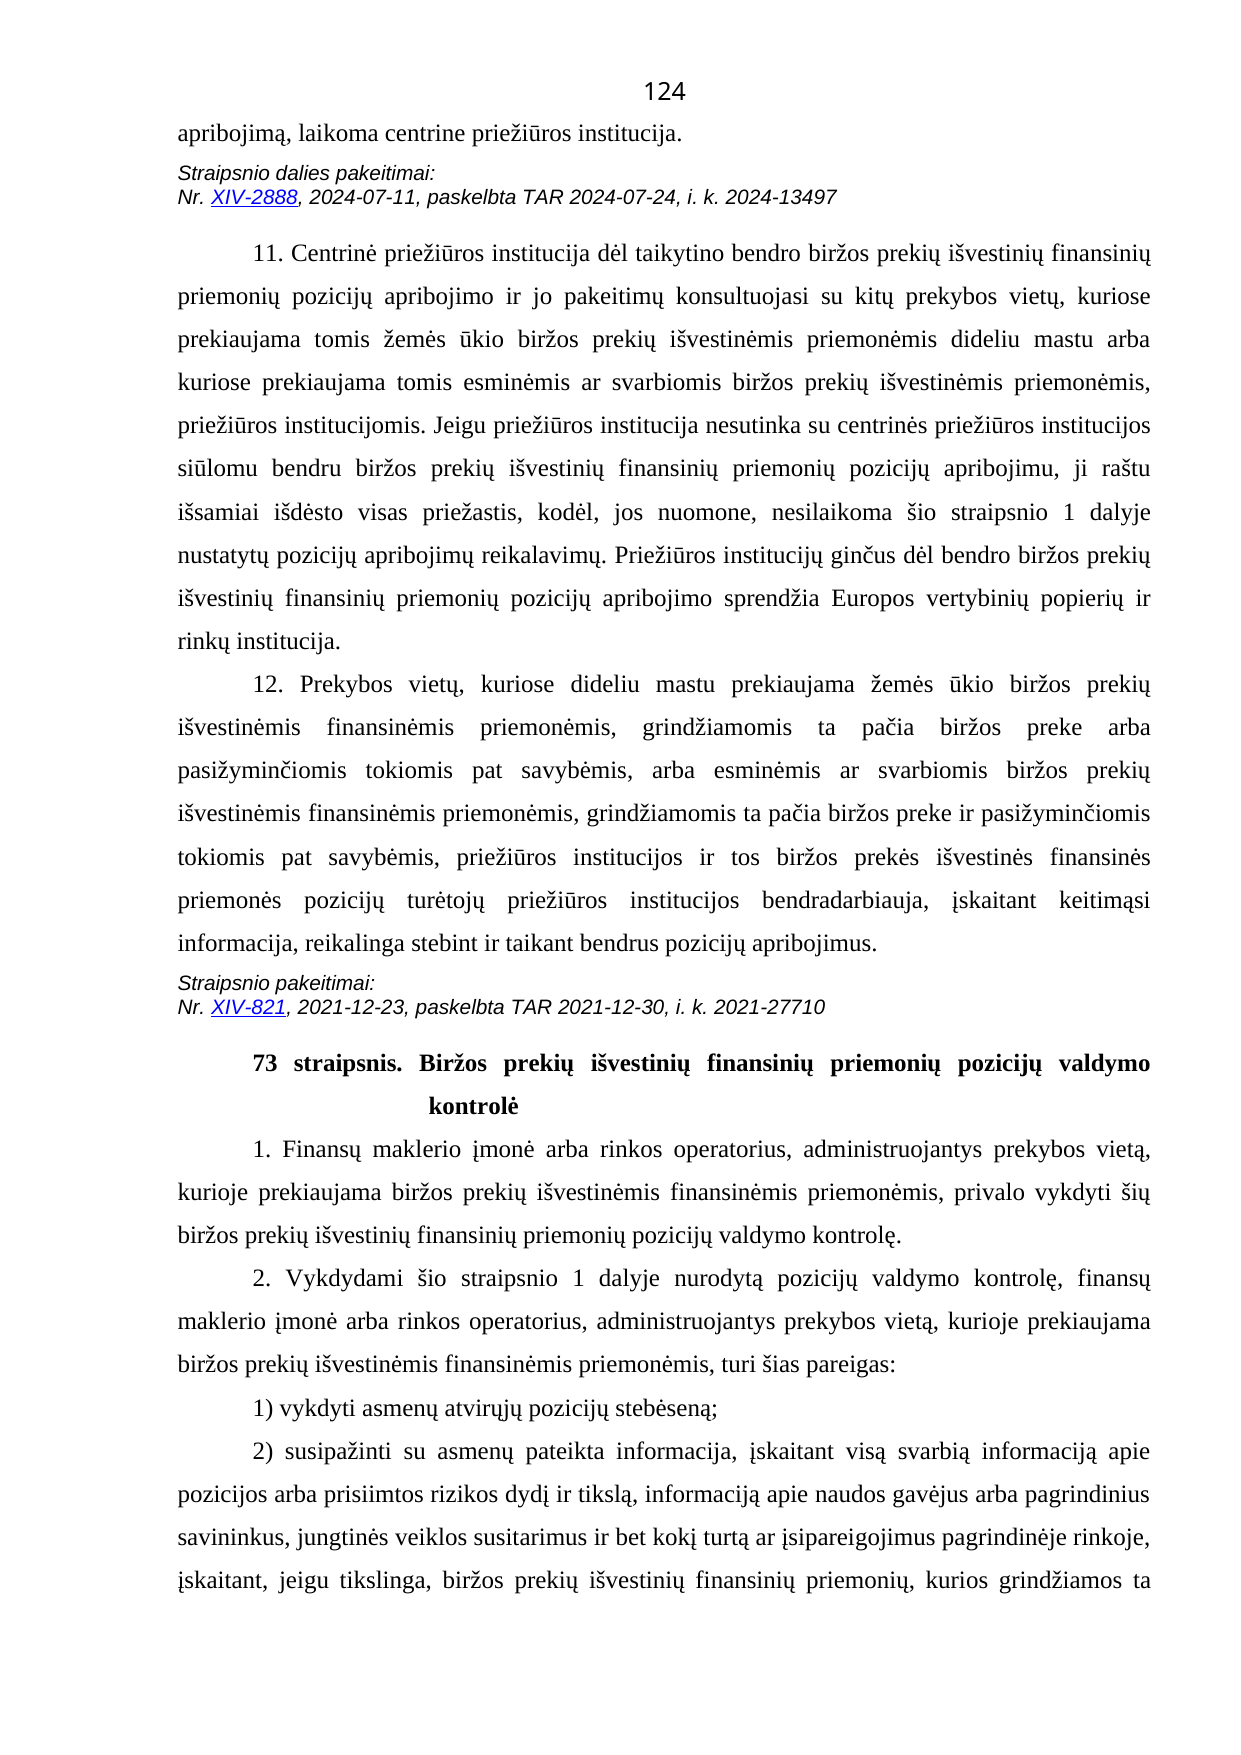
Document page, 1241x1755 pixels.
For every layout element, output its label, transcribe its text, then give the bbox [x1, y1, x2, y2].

text 11. Centrinė priežiūros institucija dėl taikytino bendro biržos prekių išvestinių finansinių priemonių pozicijų apribojimo ir jo pakeitimų konsultuojasi su kitų prekybos vietų, kuriose prekiaujama tomis žemės ūkio biržos prekių išvestinėmis priemonėmis dideliu mastu arba kuriose prekiaujama tomis esminėmis ar svarbiomis biržos prekių išvestinėmis priemonėmis, priežiūros institucijomis. Jeigu priežiūros institucija nesutinka su centrinės priežiūros institucijos siūlomu bendru biržos prekių išvestinių finansinių priemonių pozicijų apribojimu, ji raštu išsamiai išdėsto visas priežastis, kodėl, jos nuomone, nesilaikoma šio straipsnio 1 dalyje nustatytų pozicijų apribojimų reikalavimų. Priežiūros institucijų ginčus dėl bendro biržos prekių išvestinių finansinių priemonių pozicijų apribojimo sprendžia Europos vertybinių popierių ir rinkų institucija. [177, 238, 1152, 655]
text Nr. XIV-821, 2021-12-23, paskelbta TAR 2021-12-30, i. k. 2021-27710 [177, 995, 1152, 1019]
text Straipsnio dalies pakeitimai: [177, 161, 1152, 185]
text 73 straipsnis. Biržos prekių išvestinių finansinių priemonių pozicijų valdymo kontrolė [252, 1048, 1152, 1119]
text 2. Vykdydami šio straipsnio 1 dalyje nurodytą pozicijų valdymo kontrolę, finansų maklerio įmonė arba rinkos operatorius, administruojantys prekybos vietą, kurioje prekiaujama biržos prekių išvestinėmis finansinėmis priemonėmis, turi šias pareigas: [177, 1263, 1152, 1378]
text 2) susipažinti su asmenų pateikta informacija, įskaitant visą svarbią informaciją apie pozicijos arba prisiimtos rizikos dydį ir tikslą, informaciją apie naudos gavėjus arba pagrindinius savininkus, jungtinės veiklos susitarimus ir bet kokį turtą ar įsipareigojimus pagrindinėje rinkoje, įskaitant, jeigu tikslinga, biržos prekių išvestinių finansinių priemonių, kurios grindžiamos ta [177, 1436, 1152, 1594]
text Straipsnio pakeitimai: [177, 971, 1152, 995]
text 1) vykdyti asmenų atvirųjų pozicijų stebėseną; [177, 1393, 1152, 1421]
text 12. Prekybos vietų, kuriose dideliu mastu prekiaujama žemės ūkio biržos prekių išvestinėmis finansinėmis priemonėmis, grindžiamomis ta pačia biržos preke arba pasižyminčiomis tokiomis pat savybėmis, arba esminėmis ar svarbiomis biržos prekių išvestinėmis finansinėmis priemonėmis, grindžiamomis ta pačia biržos preke ir pasižyminčiomis tokiomis pat savybėmis, priežiūros institucijos ir tos biržos prekės išvestinės finansinės priemonės pozicijų turėtojų priežiūros institucijos bendradarbiauja, įskaitant keitimąsi informacija, reikalinga stebint ir taikant bendrus pozicijų apribojimus. [177, 669, 1152, 957]
text apribojimą, laikoma centrine priežiūros institucija. [177, 118, 1152, 147]
text 1. Finansų maklerio įmonė arba rinkos operatorius, administruojantys prekybos vietą, kurioje prekiaujama biržos prekių išvestinėmis finansinėmis priemonėmis, privalo vykdyti šių biržos prekių išvestinių finansinių priemonių pozicijų valdymo kontrolę. [177, 1134, 1152, 1249]
text Nr. XIV-2888, 2024-07-11, paskelbta TAR 2024-07-24, i. k. 2024-13497 [177, 185, 1152, 209]
